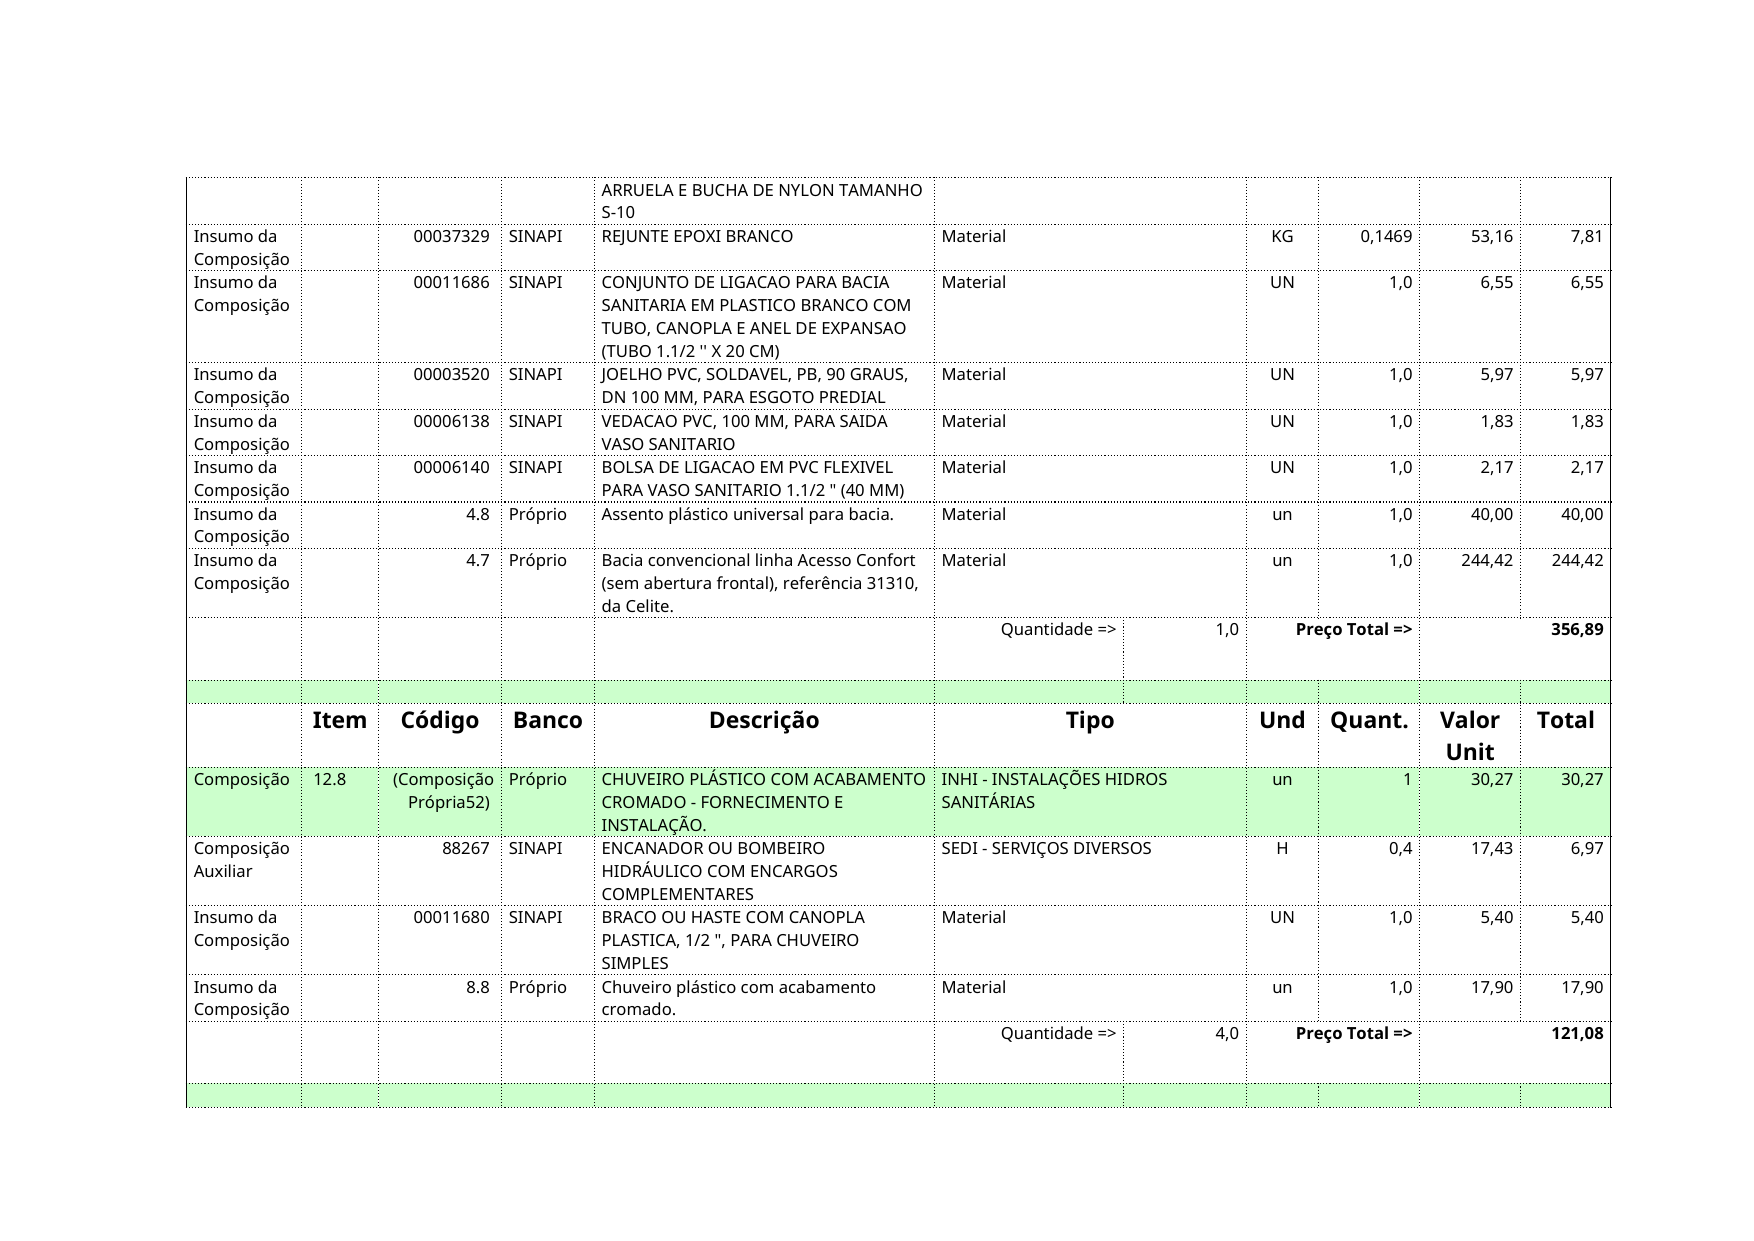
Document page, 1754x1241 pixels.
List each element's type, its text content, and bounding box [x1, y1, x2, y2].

table_cell 1,0 [1319, 548, 1419, 617]
table_cell 12.8 [301, 767, 378, 836]
table_cell un [1246, 767, 1319, 836]
table_cell [501, 680, 594, 703]
table_cell 00037329 [379, 224, 501, 270]
table_cell [301, 548, 378, 617]
table_cell 1,0 [1319, 905, 1419, 974]
table_cell Material [934, 362, 1246, 408]
table_cell 1,0 [1319, 501, 1419, 548]
table_cell [187, 1083, 301, 1107]
table_cell un [1246, 974, 1319, 1021]
table_cell JOELHO PVC, SOLDAVEL, PB, 90 GRAUS, DN 100 MM, PARA ESGOTO PREDIAL [594, 362, 934, 408]
table_cell 6,97 [1521, 836, 1610, 905]
table_cell Próprio [501, 548, 594, 617]
table_cell [934, 1083, 1124, 1107]
table_cell 0,1469 [1319, 224, 1419, 270]
table_cell Insumo da Composição [187, 224, 301, 270]
table_cell Quantidade => [934, 1021, 1124, 1083]
table_cell [301, 270, 378, 362]
table_cell [301, 1083, 378, 1107]
table_cell 00006138 [379, 409, 501, 455]
table_cell Tipo [934, 703, 1246, 767]
table_cell Código [379, 703, 501, 767]
table_cell [301, 362, 378, 408]
table_cell Material [934, 905, 1246, 974]
table_cell 30,27 [1420, 767, 1521, 836]
table_cell 5,40 [1420, 905, 1521, 974]
table_cell Próprio [501, 501, 594, 548]
table_cell SINAPI [501, 836, 594, 905]
table_cell Und [1246, 703, 1319, 767]
table_cell 1,0 [1319, 409, 1419, 455]
table_cell [594, 617, 934, 679]
table_cell Insumo da Composição [187, 501, 301, 548]
table_cell [1246, 680, 1319, 703]
table_cell Material [934, 409, 1246, 455]
table_cell 17,90 [1521, 974, 1610, 1021]
table_cell 5,40 [1521, 905, 1610, 974]
table_cell [301, 501, 378, 548]
table_cell Material [934, 224, 1246, 270]
table_cell SINAPI [501, 455, 594, 501]
table_cell Composição [187, 767, 301, 836]
table_cell SINAPI [501, 270, 594, 362]
table_cell 00003520 [379, 362, 501, 408]
table_cell Material [934, 501, 1246, 548]
table_cell [301, 455, 378, 501]
table_cell Material [934, 270, 1246, 362]
table_cell UN [1246, 455, 1319, 501]
table_cell 1,0 [1319, 362, 1419, 408]
table_cell [934, 177, 1246, 224]
table_cell UN [1246, 362, 1319, 408]
table_cell 6,55 [1521, 270, 1610, 362]
table_cell UN [1246, 409, 1319, 455]
table_cell un [1246, 548, 1319, 617]
table_cell Total [1521, 703, 1610, 767]
table_cell [379, 617, 501, 679]
table_cell [379, 680, 501, 703]
table_cell [501, 1083, 594, 1107]
table_cell un [1246, 501, 1319, 548]
table_cell ENCANADOR OU BOMBEIRO HIDRÁULICO COM ENCARGOS COMPLEMENTARES [594, 836, 934, 905]
table_cell (Composição Própria52) [379, 767, 501, 836]
table_cell 1,0 [1319, 455, 1419, 501]
table_cell 4,0 [1124, 1021, 1246, 1083]
table_cell UN [1246, 270, 1319, 362]
table_cell [301, 617, 378, 679]
table_cell 40,00 [1521, 501, 1610, 548]
table_cell Material [934, 974, 1246, 1021]
table_cell SEDI - SERVIÇOS DIVERSOS [934, 836, 1246, 905]
table_cell [501, 1021, 594, 1083]
table_cell 17,90 [1420, 974, 1521, 1021]
table_cell 88267 [379, 836, 501, 905]
table_cell 356,89 [1420, 617, 1610, 679]
table_cell 1,0 [1319, 974, 1419, 1021]
table_cell [501, 177, 594, 224]
table_cell [1319, 680, 1419, 703]
table_cell Banco [501, 703, 594, 767]
table_cell SINAPI [501, 905, 594, 974]
table_cell 30,27 [1521, 767, 1610, 836]
table_cell Quant. [1319, 703, 1419, 767]
table_cell 40,00 [1420, 501, 1521, 548]
table_cell 6,55 [1420, 270, 1521, 362]
table_cell 8.8 [379, 974, 501, 1021]
table_cell Insumo da Composição [187, 548, 301, 617]
table_cell 1 [1319, 767, 1419, 836]
table_cell [187, 617, 301, 679]
table_cell 5,97 [1420, 362, 1521, 408]
table_cell [1124, 680, 1246, 703]
table_cell Material [934, 455, 1246, 501]
table_cell 0,4 [1319, 836, 1419, 905]
table_cell 7,81 [1521, 224, 1610, 270]
table_cell 244,42 [1420, 548, 1521, 617]
table_cell 53,16 [1420, 224, 1521, 270]
table_cell [301, 974, 378, 1021]
table_cell SINAPI [501, 409, 594, 455]
table_cell Insumo da Composição [187, 362, 301, 408]
table_cell REJUNTE EPOXI BRANCO [594, 224, 934, 270]
table_cell CONJUNTO DE LIGACAO PARA BACIA SANITARIA EM PLASTICO BRANCO COM TUBO, CANOPLA E ANEL DE EXPANSAO (TUBO 1.1/2 '' X 20 CM) [594, 270, 934, 362]
table_cell [1521, 1083, 1610, 1107]
table_cell [1246, 1083, 1319, 1107]
table_cell BOLSA DE LIGACAO EM PVC FLEXIVEL PARA VASO SANITARIO 1.1/2 " (40 MM) [594, 455, 934, 501]
table_cell SINAPI [501, 362, 594, 408]
table_cell Item [301, 703, 378, 767]
table_cell [1420, 177, 1521, 224]
table_cell 1,0 [1319, 270, 1419, 362]
table_cell Valor Unit [1420, 703, 1521, 767]
table_cell Próprio [501, 974, 594, 1021]
table_cell [301, 680, 378, 703]
table_cell H [1246, 836, 1319, 905]
table_cell [1420, 680, 1521, 703]
table_cell 00011686 [379, 270, 501, 362]
table_cell [301, 836, 378, 905]
table_cell CHUVEIRO PLÁSTICO COM ACABAMENTO CROMADO - FORNECIMENTO E INSTALAÇÃO. [594, 767, 934, 836]
table_cell 121,08 [1420, 1021, 1610, 1083]
table_cell Próprio [501, 767, 594, 836]
table_cell [379, 1083, 501, 1107]
table_cell [301, 905, 378, 974]
table_cell [1246, 177, 1319, 224]
table_cell Insumo da Composição [187, 409, 301, 455]
table_cell [187, 177, 301, 224]
table_cell 2,17 [1420, 455, 1521, 501]
table_cell [594, 1021, 934, 1083]
table_cell [301, 224, 378, 270]
table_cell Insumo da Composição [187, 905, 301, 974]
table_cell [1521, 680, 1610, 703]
table_cell [1124, 1083, 1246, 1107]
table_cell [379, 177, 501, 224]
table_cell 17,43 [1420, 836, 1521, 905]
table_cell Chuveiro plástico com acabamento cromado. [594, 974, 934, 1021]
table_cell Preço Total => [1246, 1021, 1419, 1083]
table_cell Descrição [594, 703, 934, 767]
table_cell 00011680 [379, 905, 501, 974]
table_cell [379, 1021, 501, 1083]
table_cell [187, 1021, 301, 1083]
table_cell 1,83 [1521, 409, 1610, 455]
table_cell [594, 680, 934, 703]
table_cell [1319, 177, 1419, 224]
table_cell Insumo da Composição [187, 455, 301, 501]
table_cell BRACO OU HASTE COM CANOPLA PLASTICA, 1/2 ", PARA CHUVEIRO SIMPLES [594, 905, 934, 974]
table_cell Bacia convencional linha Acesso Confort (sem abertura frontal), referência 31310, da Celite. [594, 548, 934, 617]
table_cell [187, 680, 301, 703]
table_cell KG [1246, 224, 1319, 270]
table_cell [301, 1021, 378, 1083]
table_cell [187, 703, 301, 767]
table_cell Quantidade => [934, 617, 1124, 679]
table_cell Insumo da Composição [187, 974, 301, 1021]
table_cell INHI - INSTALAÇÕES HIDROS SANITÁRIAS [934, 767, 1246, 836]
table_cell [934, 680, 1124, 703]
table_cell 244,42 [1521, 548, 1610, 617]
table_cell [501, 617, 594, 679]
table_cell [1319, 1083, 1419, 1107]
table_cell UN [1246, 905, 1319, 974]
table_cell ARRUELA E BUCHA DE NYLON TAMANHO S-10 [594, 177, 934, 224]
table_cell [301, 177, 378, 224]
table_cell Preço Total => [1246, 617, 1419, 679]
table_cell Material [934, 548, 1246, 617]
table_cell 00006140 [379, 455, 501, 501]
table_cell [1420, 1083, 1521, 1107]
table_cell [594, 1083, 934, 1107]
table_cell [1521, 177, 1610, 224]
table_cell VEDACAO PVC, 100 MM, PARA SAIDA VASO SANITARIO [594, 409, 934, 455]
table_cell 1,0 [1124, 617, 1246, 679]
table_cell 1,83 [1420, 409, 1521, 455]
table_cell Composição Auxiliar [187, 836, 301, 905]
table_cell 4.8 [379, 501, 501, 548]
table_cell Assento plástico universal para bacia. [594, 501, 934, 548]
table_cell 5,97 [1521, 362, 1610, 408]
table_cell Insumo da Composição [187, 270, 301, 362]
table_cell [301, 409, 378, 455]
table_cell SINAPI [501, 224, 594, 270]
table_cell 4.7 [379, 548, 501, 617]
table_cell 2,17 [1521, 455, 1610, 501]
